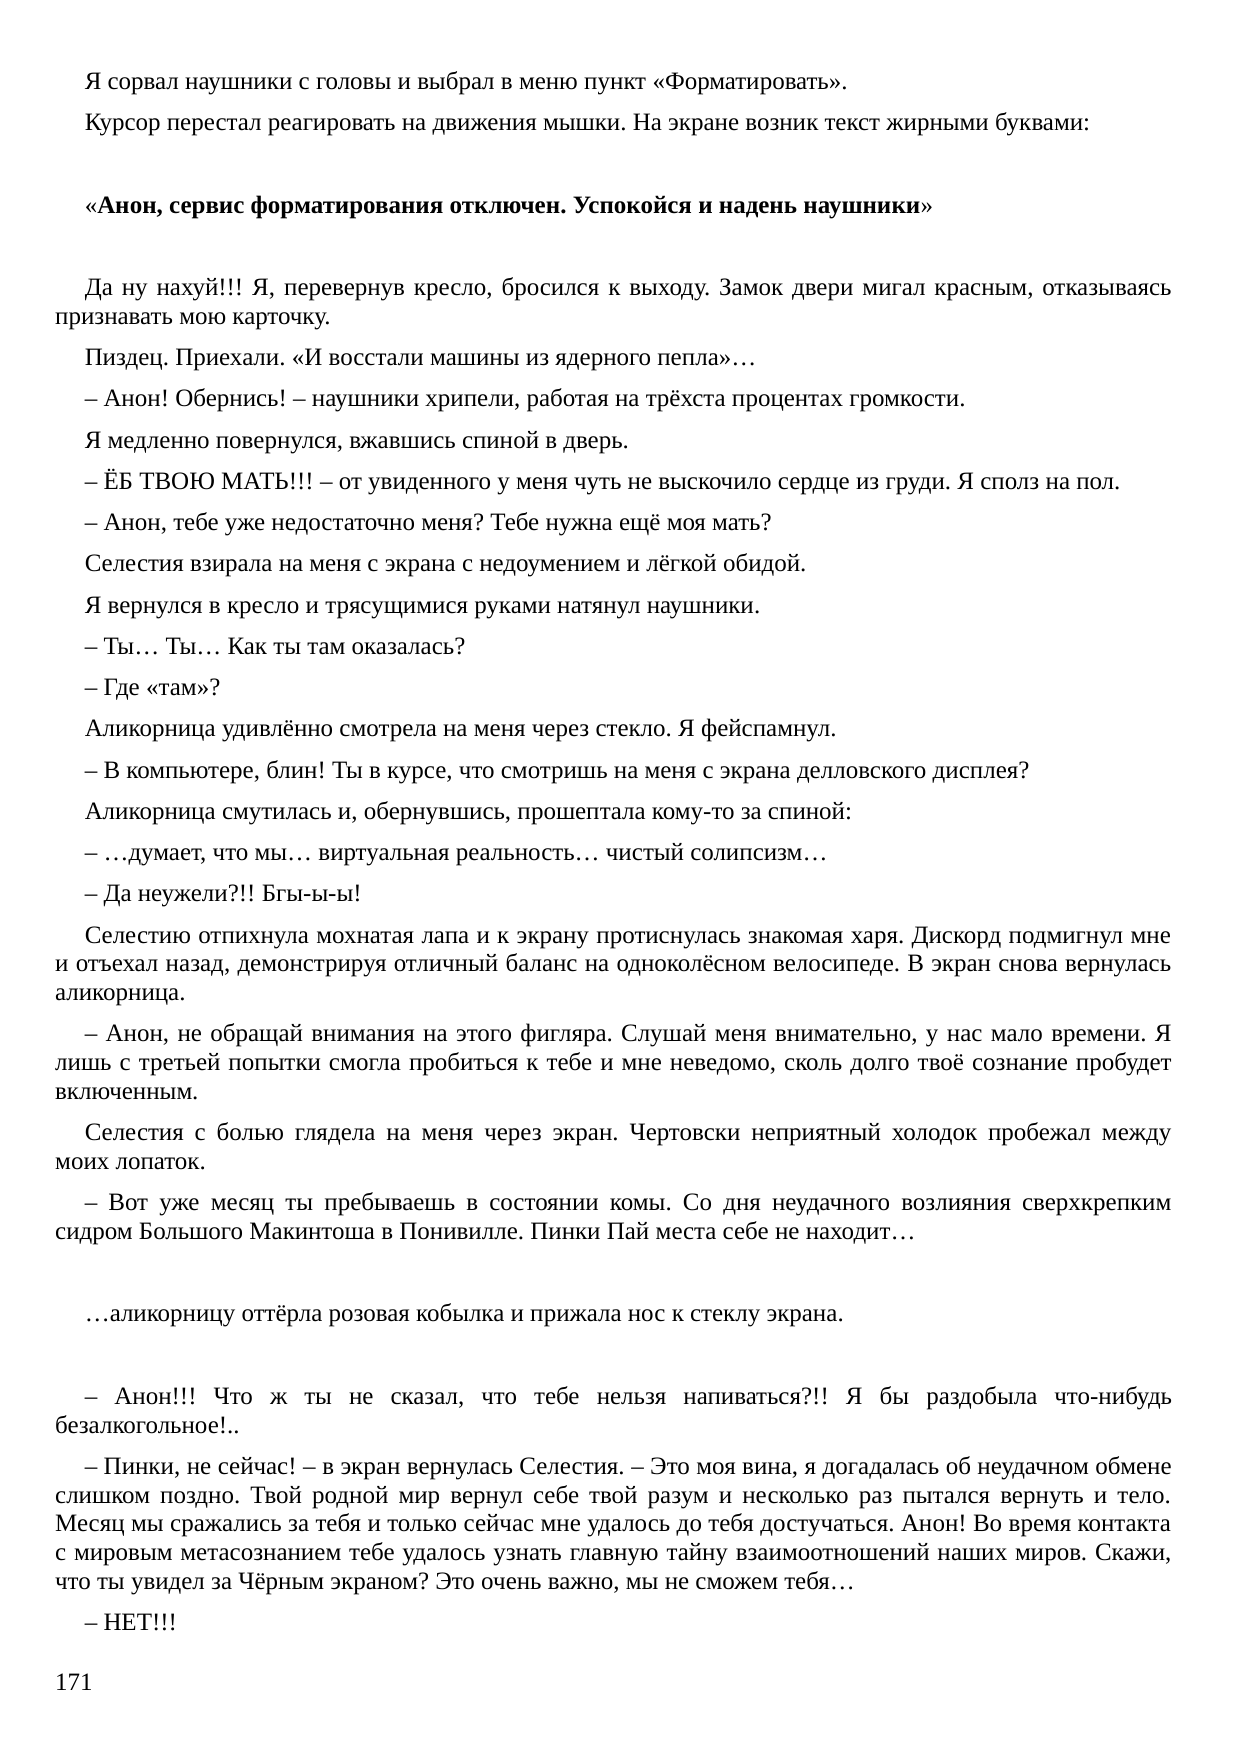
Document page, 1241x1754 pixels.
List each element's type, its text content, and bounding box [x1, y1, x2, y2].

text Курсор перестал реагировать на движения мышки. На экране возник текст жирными буквами: [55, 107, 1173, 136]
text – Пинки, не сейчас! – в экран вернулась Селестия. – Это моя вина, я догадалась об неудачном обмене слишком поздно. Твой родной мир вернул себе твой разум и несколько раз пытался вернуть и тело. Месяц мы сражались за тебя и только сейчас мне удалось до тебя достучаться. Анон! Во время контакта с мировым метасознанием тебе удалось узнать главную тайну взаимоотношений наших миров. Скажи, что ты увидел за Чёрным экраном? Это очень важно, мы не сможем тебя… [55, 1451, 1173, 1595]
text Селестия с болью глядела на меня через экран. Чертовски неприятный холодок пробежал между моих лопаток. [55, 1117, 1173, 1175]
text – Анон!!! Что ж ты не сказал, что тебе нельзя напиваться?!! Я бы раздобыла что-нибудь безалкогольное!.. [55, 1381, 1173, 1438]
text Я сорвал наушники с головы и выбрал в меню пункт «Форматировать». [55, 66, 1173, 95]
text – В компьютере, блин! Ты в курсе, что смотришь на меня с экрана делловского дисплея? [55, 755, 1173, 783]
text – Анон! Обернись! – наушники хрипели, работая на трёхста процентах громкости. [55, 383, 1173, 412]
text Пиздец. Приехали. «И восстали машины из ядерного пепла»… [55, 342, 1173, 371]
text – Ты… Ты… Как ты там оказалась? [55, 631, 1173, 660]
text – Вот уже месяц ты пребываешь в состоянии комы. Со дня неудачного возлияния сверхкрепким сидром Большого Макинтоша в Понивилле. Пинки Пай места себе не находит… [55, 1187, 1173, 1245]
text – …думает, что мы… виртуальная реальность… чистый солипсизм… [55, 837, 1173, 866]
text Да ну нахуй!!! Я, перевернув кресло, бросился к выходу. Замок двери мигал красным, отказываясь признавать мою карточку. [55, 272, 1173, 330]
text – НЕТ!!! [55, 1607, 1173, 1636]
text «Анон, сервис форматирования отключен. Успокойся и надень наушники» [55, 190, 1173, 218]
text – Где «там»? [55, 672, 1173, 701]
text – ЁБ ТВОЮ МАТЬ!!! – от увиденного у меня чуть не выскочило сердце из груди. Я сполз на пол. [55, 466, 1173, 495]
text – Анон, тебе уже недостаточно меня? Тебе нужна ещё моя мать? [55, 507, 1173, 536]
text …аликорницу оттёрла розовая кобылка и прижала нос к стеклу экрана. [55, 1298, 1173, 1327]
text Аликорница смутилась и, обернувшись, прошептала кому-то за спиной: [55, 796, 1173, 825]
text Я вернулся в кресло и трясущимися руками натянул наушники. [55, 590, 1173, 618]
text Селестию отпихнула мохнатая лапа и к экрану протиснулась знакомая харя. Дискорд подмигнул мне и отъехал назад, демонстрируя отличный баланс на одноколёсном велосипеде. В экран снова вернулась аликорница. [55, 920, 1173, 1006]
text Аликорница удивлённо смотрела на меня через стекло. Я фейспамнул. [55, 713, 1173, 742]
text – Анон, не обращай внимания на этого фигляра. Слушай меня внимательно, у нас мало времени. Я лишь с третьей попытки смогла пробиться к тебе и мне неведомо, сколь долго твоё сознание пробудет включенным. [55, 1018, 1173, 1105]
text Селестия взирала на меня с экрана с недоумением и лёгкой обидой. [55, 548, 1173, 577]
text – Да неужели?!! Бгы-ы-ы! [55, 878, 1173, 907]
text Я медленно повернулся, вжавшись спиной в дверь. [55, 425, 1173, 453]
